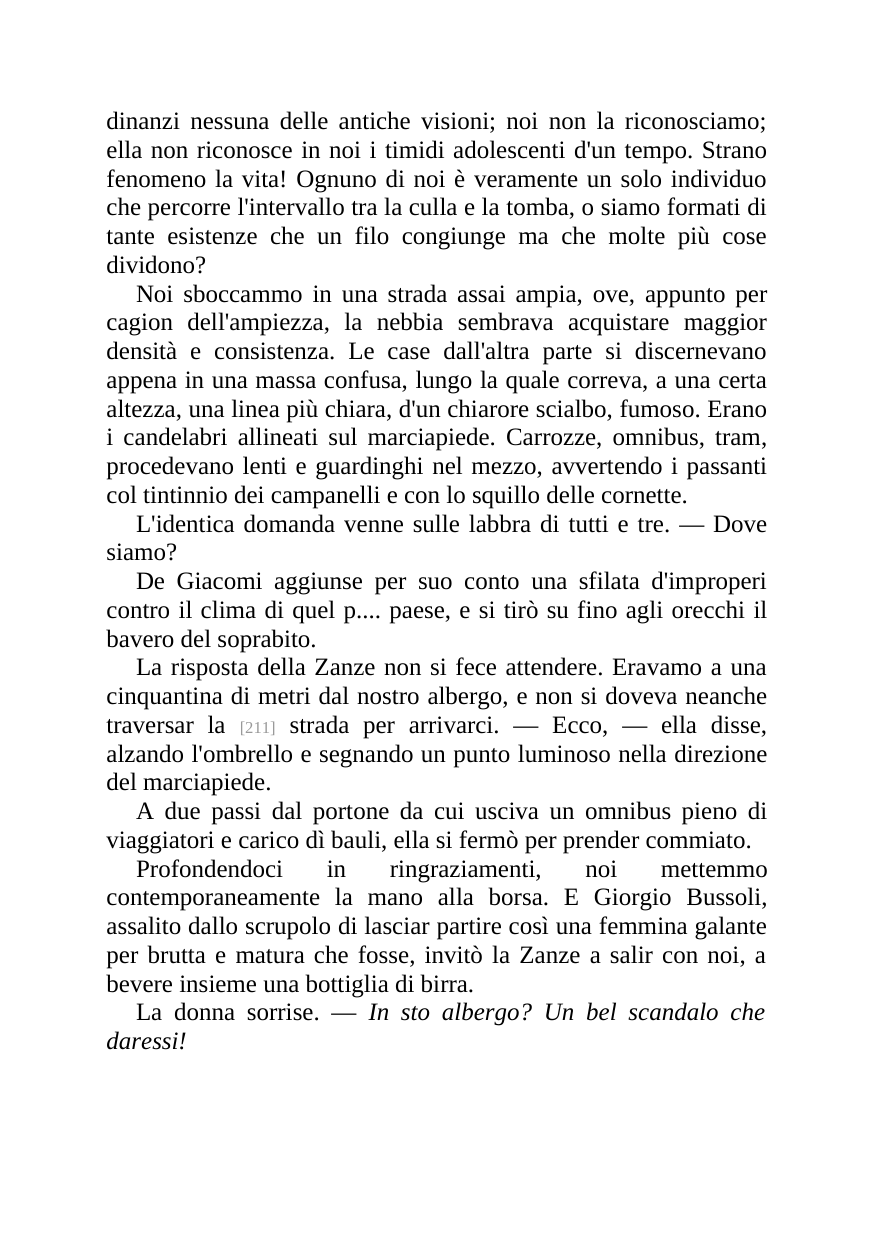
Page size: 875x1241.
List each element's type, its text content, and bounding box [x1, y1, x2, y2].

text Noi sboccammo in una strada assai ampia, ove, appunto per cagion dell'ampiezza, la nebbia sembrava acquistare maggior densità e consistenza. Le case dall'altra parte si discernevano appena in una massa confusa, lungo la quale correva, a una certa altezza, una linea più chiara, d'un chiarore scialbo, fumoso. Erano i candelabri allineati sul marciapiede. Carrozze, omnibus, tram, procedevano lenti e guardinghi nel mezzo, avvertendo i passanti col tintinnio dei campanelli e con lo squillo delle cornette. [106, 279, 768, 509]
text Profondendoci in ringraziamenti, noi mettemmo contemporaneamente la mano alla borsa. E Giorgio Bussoli, assalito dallo scrupolo di lasciar partire così una femmina galante per brutta e matura che fosse, invitò la Zanze a salir con noi, a bevere insieme una bottiglia di birra. [106, 854, 768, 997]
text A due passi dal portone da cui usciva un omnibus pieno di viaggiatori e carico dì bauli, ella si fermò per prender commiato. [106, 796, 768, 854]
text La risposta della Zanze non si fece attendere. Eravamo a una cinquantina di metri dal nostro albergo, e non si doveva neanche traversar la [211] strada per arrivarci. — Ecco, — ella disse, alzando l'ombrello e segnando un punto luminoso nella direzione del marciapiede. [106, 652, 768, 796]
text De Giacomi aggiunse per suo conto una sfilata d'improperi contro il clima di quel p.... paese, e si tirò su fino agli orecchi il bavero del soprabito. [106, 566, 768, 652]
text La donna sorrise. — In sto albergo? Un bel scandalo che daressi! [106, 997, 768, 1055]
text dinanzi nessuna delle antiche visioni; noi non la riconosciamo; ella non riconosce in noi i timidi adolescenti d'un tempo. Strano fenomeno la vita! Ognuno di noi è veramente un solo individuo che percorre l'intervallo tra la culla e la tomba, o siamo formati di tante esistenze che un filo congiunge ma che molte più cose dividono? [106, 106, 768, 279]
text L'identica domanda venne sulle labbra di tutti e tre. — Dove siamo? [106, 509, 768, 566]
